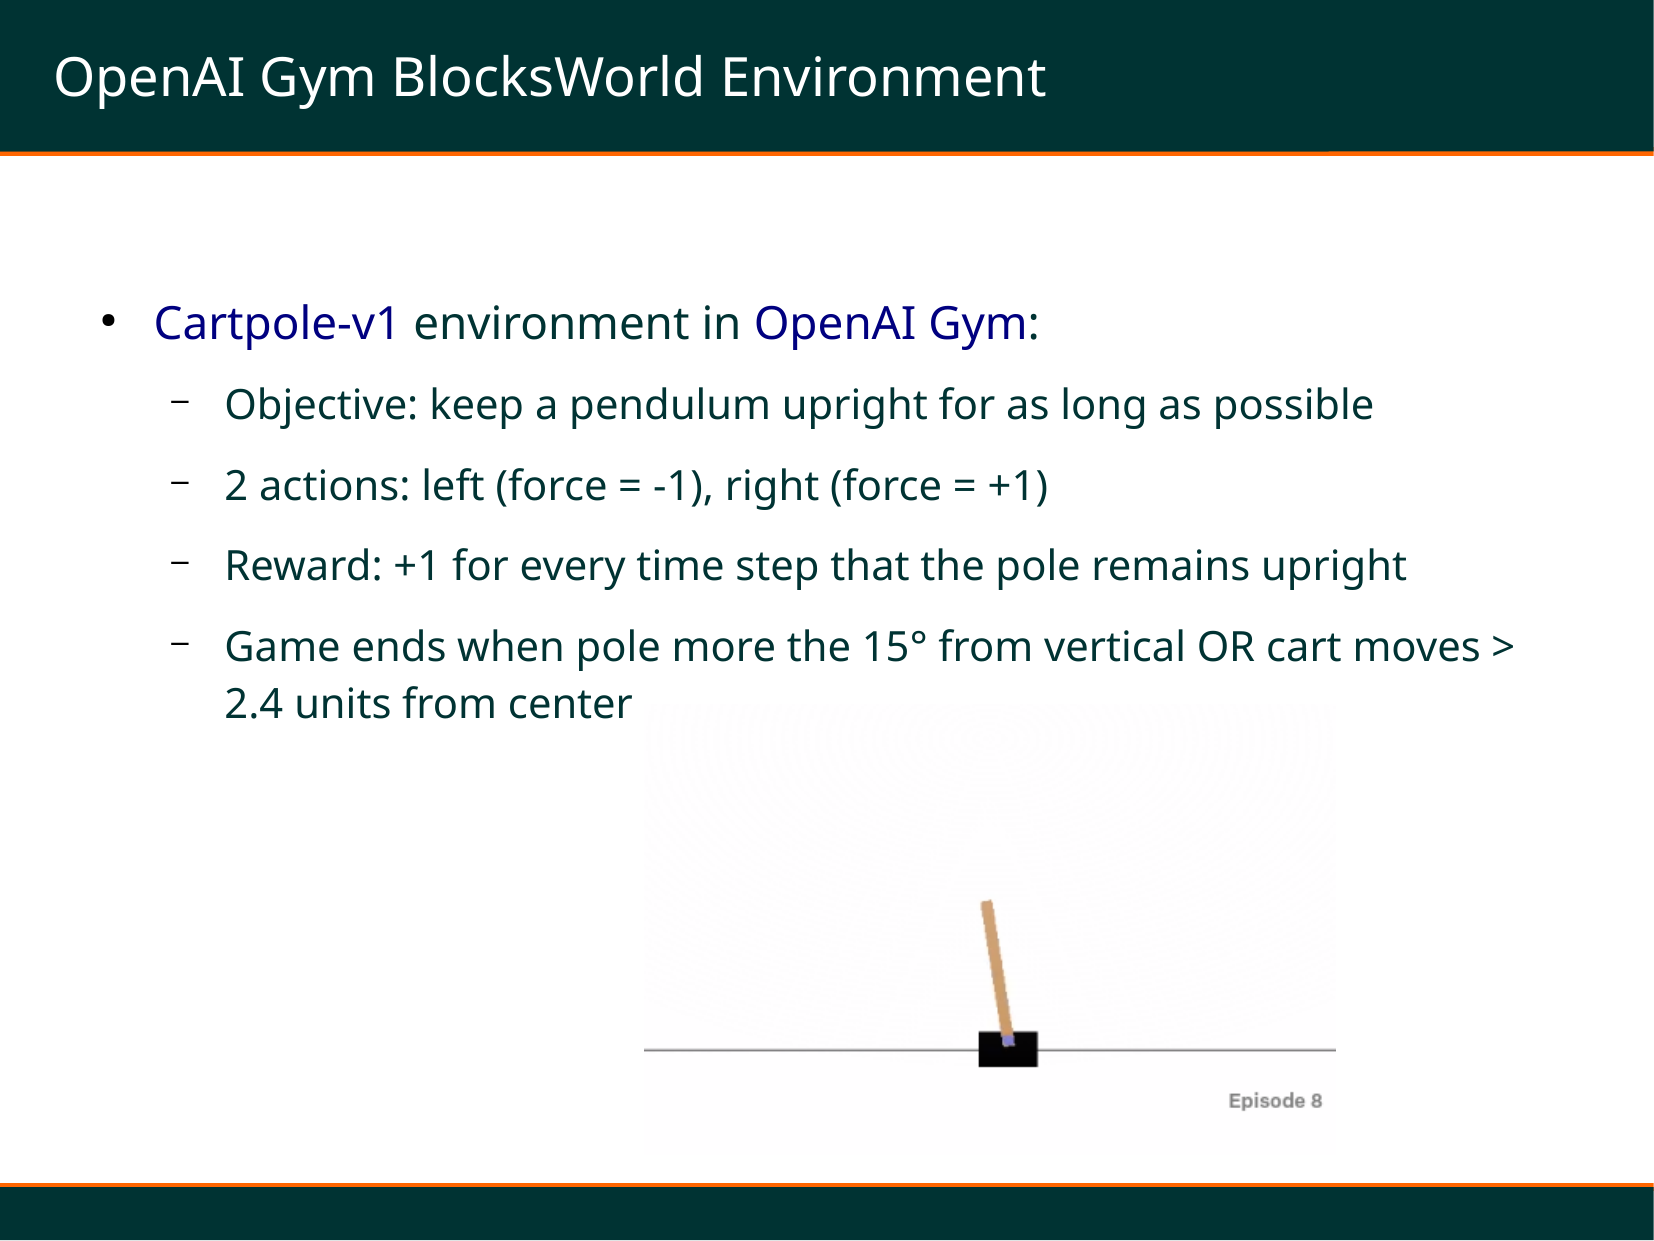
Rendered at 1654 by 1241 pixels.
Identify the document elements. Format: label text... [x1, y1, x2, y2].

title OpenAI Gym BlocksWorld Environment [0, 0, 1329, 152]
picture [644, 704, 1336, 1155]
list Cartpole-v1 environment in OpenAI Gym: Objective: keep a pendulum upright for as long as possible 2 actions: left (force = -1), right (force = +1) Reward: +1 for every time step that the pole remains upright Game ends when pole more the 15° from vertical OR cart moves > 2.4 units from center [82, 290, 1571, 1010]
